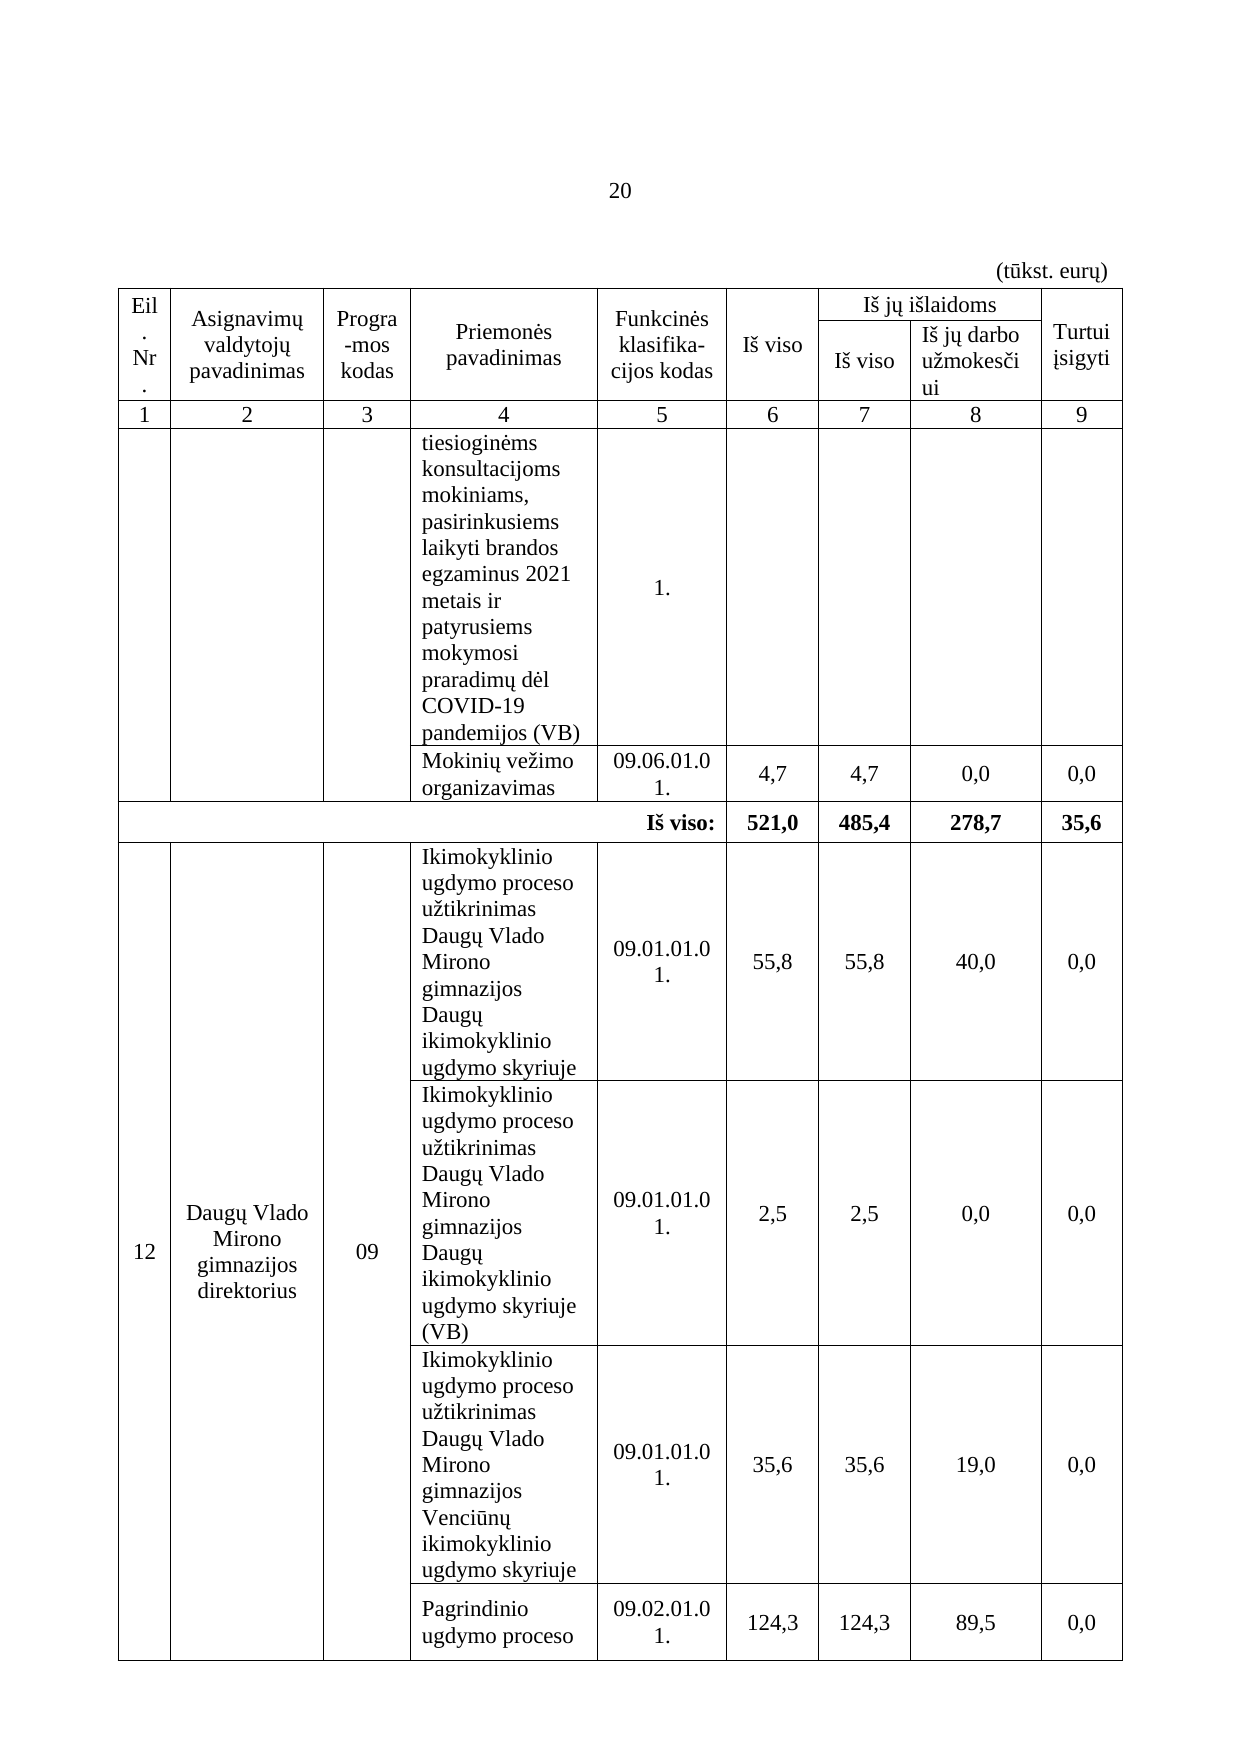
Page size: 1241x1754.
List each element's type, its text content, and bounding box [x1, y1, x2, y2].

table_cell Iš viso [819, 321, 910, 400]
table_cell 09 [324, 843, 410, 1660]
table_cell [171, 429, 323, 801]
table_cell 278,7 [911, 802, 1041, 842]
table_cell 35,6 [819, 1346, 910, 1583]
table_cell Priemonės pavadinimas [411, 289, 597, 400]
table_cell tiesioginėms konsultacijoms mokiniams, pasirinkusiems laikyti brandos egzaminus 2021 metais ir patyrusiems mokymosi praradimų dėl COVID-19 pandemijos (VB) [411, 429, 597, 745]
table_header [819, 253, 910, 288]
table_cell 124,3 [819, 1584, 910, 1660]
table_cell 19,0 [911, 1346, 1041, 1583]
table_cell [727, 429, 818, 745]
table_cell [911, 429, 1041, 745]
table_cell 0,0 [1042, 1081, 1122, 1344]
table_cell Asignavimų valdytojų pavadinimas [171, 289, 323, 400]
table_header (tūkst. eurų) [910, 253, 1122, 288]
table_cell [819, 429, 910, 745]
table_cell 09.01.01.01. [598, 1346, 726, 1583]
table_cell 0,0 [911, 1081, 1041, 1344]
table_cell 09.01.01.01. [598, 1081, 726, 1344]
table_cell 2,5 [819, 1081, 910, 1344]
table_cell Daugų Vlado Mirono gimnazijos direktorius [171, 843, 323, 1660]
table_header [324, 253, 410, 288]
table_cell 124,3 [727, 1584, 818, 1660]
table_cell Ikimokyklinio ugdymo proceso užtikrinimas Daugų Vlado Mirono gimnazijos Daugų ikimokyklinio ugdymo skyriuje [411, 843, 597, 1080]
table_cell 9 [1042, 401, 1122, 428]
table_cell 40,0 [911, 843, 1041, 1080]
table_cell 4,7 [819, 746, 910, 801]
table_header [118, 253, 170, 288]
table_cell Eil. Nr. [119, 289, 170, 400]
table_cell 6 [727, 401, 818, 428]
table_cell Iš viso: [119, 802, 726, 842]
table_header [727, 253, 818, 288]
table_cell 8 [911, 401, 1041, 428]
table_cell 1 [119, 401, 170, 428]
table_header [597, 253, 727, 288]
table_cell 3 [324, 401, 410, 428]
table_cell Progra-mos kodas [324, 289, 410, 400]
table_cell 0,0 [1042, 1584, 1122, 1660]
table_cell Iš jų darbo užmokesčiui [911, 321, 1041, 400]
table_cell 12 [119, 843, 170, 1660]
table_header [170, 253, 324, 288]
table_cell 2 [171, 401, 323, 428]
table_cell 0,0 [1042, 843, 1122, 1080]
table_cell Iš jų išlaidoms [819, 289, 1041, 320]
table_cell 0,0 [1042, 746, 1122, 801]
table_cell [1042, 429, 1122, 745]
table_cell 7 [819, 401, 910, 428]
table_cell [324, 429, 410, 801]
table_cell 4 [411, 401, 597, 428]
table_cell [119, 429, 170, 801]
table_cell 55,8 [819, 843, 910, 1080]
table_cell 5 [598, 401, 726, 428]
table_cell Ikimokyklinio ugdymo proceso užtikrinimas Daugų Vlado Mirono gimnazijos Daugų ikimokyklinio ugdymo skyriuje (VB) [411, 1081, 597, 1344]
table_cell 2,5 [727, 1081, 818, 1344]
table_cell Iš viso [727, 289, 818, 400]
table_cell Funkcinės klasifika-cijos kodas [598, 289, 726, 400]
table_cell 0,0 [1042, 1346, 1122, 1583]
table_cell 35,6 [727, 1346, 818, 1583]
table_cell 55,8 [727, 843, 818, 1080]
table_cell Pagrindinio ugdymo proceso [411, 1584, 597, 1660]
table_cell 09.01.01.01. [598, 843, 726, 1080]
table_cell 1. [598, 429, 726, 745]
table_header [410, 253, 597, 288]
table_cell 4,7 [727, 746, 818, 801]
table_cell 35,6 [1042, 802, 1122, 842]
table_cell 521,0 [727, 802, 818, 842]
table_cell 89,5 [911, 1584, 1041, 1660]
table_cell Mokinių vežimo organizavimas [411, 746, 597, 801]
table_cell 09.06.01.01. [598, 746, 726, 801]
table_cell 0,0 [911, 746, 1041, 801]
table_cell Turtui įsigyti [1042, 289, 1122, 400]
table_cell 485,4 [819, 802, 910, 842]
table_cell Ikimokyklinio ugdymo proceso užtikrinimas Daugų Vlado Mirono gimnazijos Venciūnų ikimokyklinio ugdymo skyriuje [411, 1346, 597, 1583]
table_cell 09.02.01.01. [598, 1584, 726, 1660]
